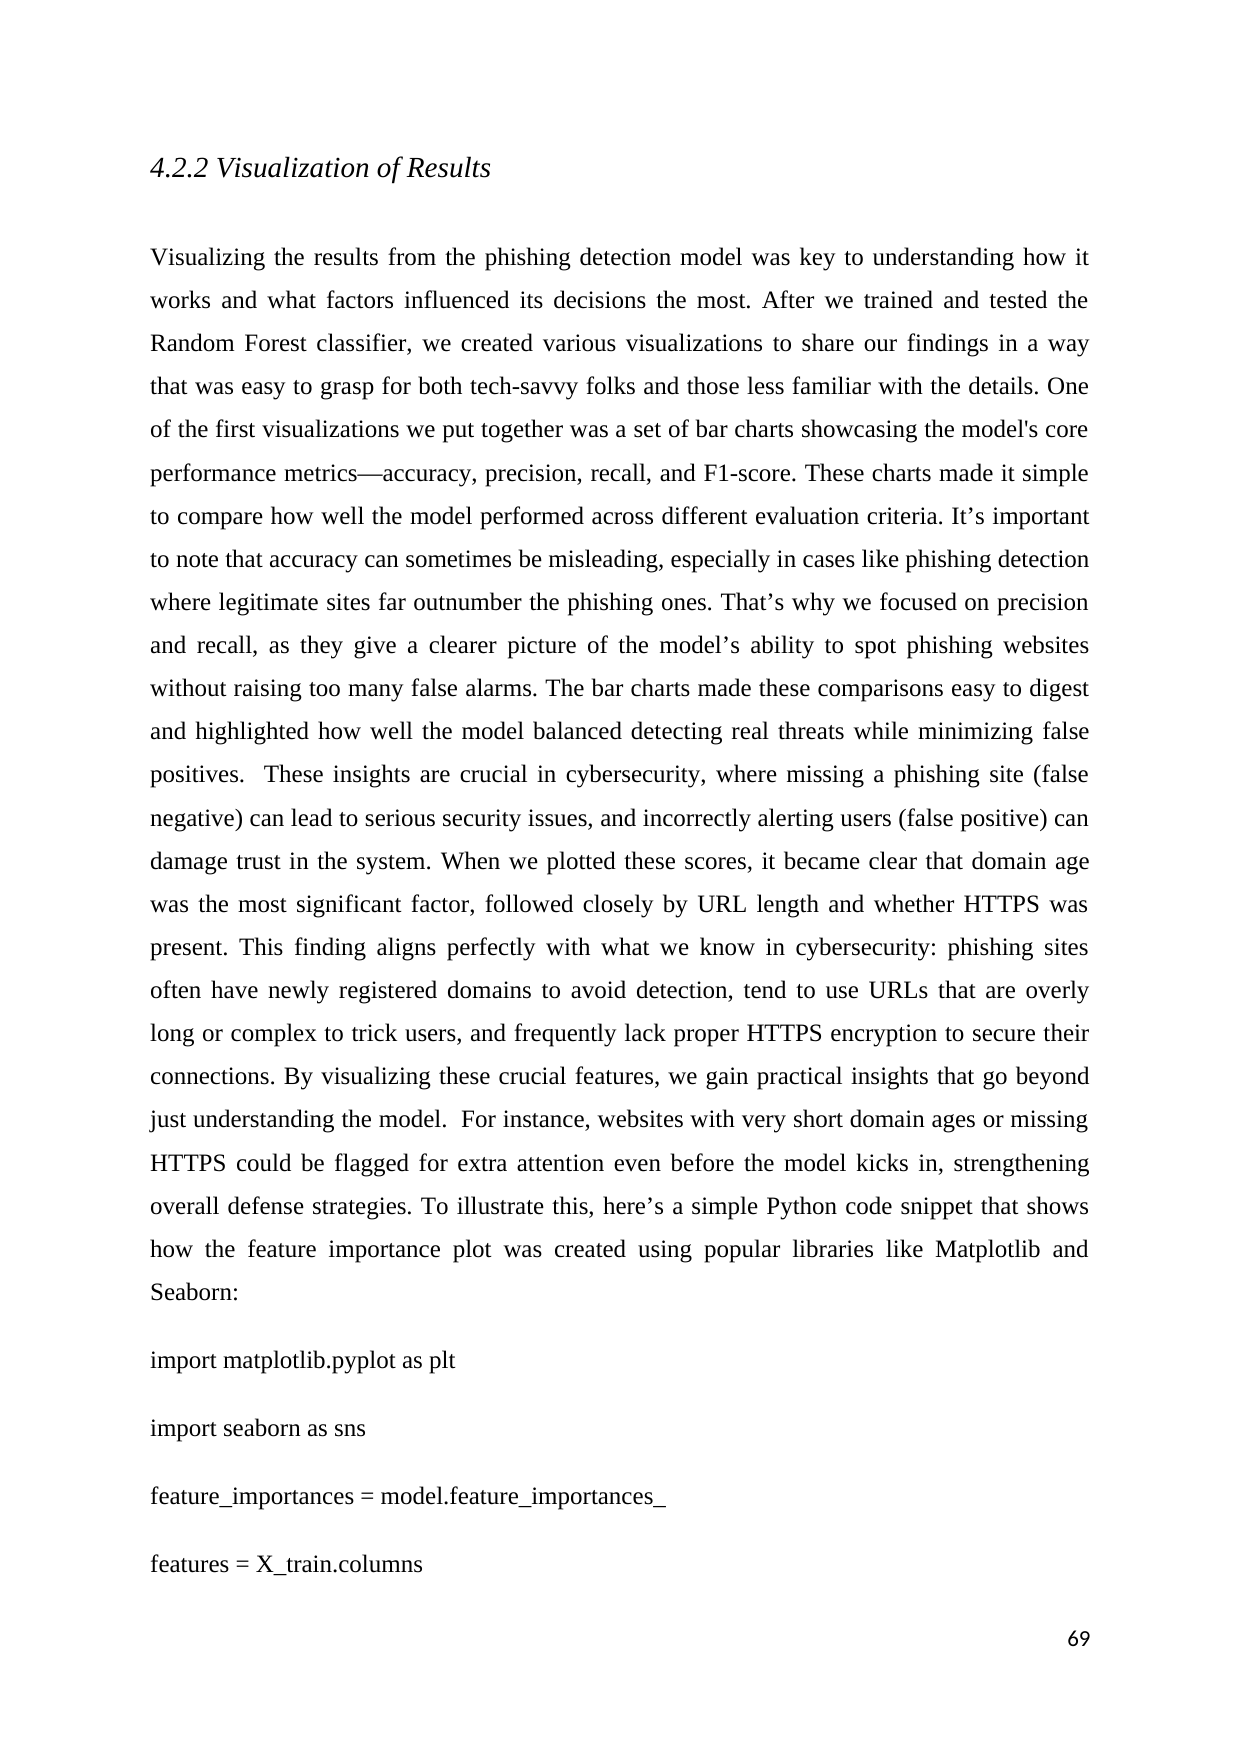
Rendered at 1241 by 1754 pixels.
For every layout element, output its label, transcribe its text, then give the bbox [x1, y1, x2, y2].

text features = X_train.columns [150, 1549, 1090, 1578]
text import matplotlib.pyplot as plt [150, 1345, 1090, 1374]
text import seaborn as sns [150, 1413, 1090, 1442]
text Visualizing the results from the phishing detection model was key to understanding how it works and what factors influenced its decisions the most. After we trained and tested the Random Forest classifier, we created various visualizations to share our findings in a way that was easy to grasp for both tech-savvy folks and those less familiar with the details. One of the first visualizations we put together was a set of bar charts showcasing the model's core performance metrics—accuracy, precision, recall, and F1-score. These charts made it simple to compare how well the model performed across different evaluation criteria. It’s important to note that accuracy can sometimes be misleading, especially in cases like phishing detection where legitimate sites far outnumber the phishing ones. That’s why we focused on precision and recall, as they give a clearer picture of the model’s ability to spot phishing websites without raising too many false alarms. The bar charts made these comparisons easy to digest and highlighted how well the model balanced detecting real threats while minimizing false positives. These insights are crucial in cybersecurity, where missing a phishing site (false negative) can lead to serious security issues, and incorrectly alerting users (false positive) can damage trust in the system. When we plotted these scores, it became clear that domain age was the most significant factor, followed closely by URL length and whether HTTPS was present. This finding aligns perfectly with what we know in cybersecurity: phishing sites often have newly registered domains to avoid detection, tend to use URLs that are overly long or complex to trick users, and frequently lack proper HTTPS encryption to secure their connections. By visualizing these crucial features, we gain practical insights that go beyond just understanding the model. For instance, websites with very short domain ages or missing HTTPS could be flagged for extra attention even before the model kicks in, strengthening overall defense strategies. To illustrate this, here’s a simple Python code snippet that shows how the feature importance plot was created using popular libraries like Matplotlib and Seaborn: [150, 242, 1090, 1306]
text 4.2.2 Visualization of Results [150, 150, 1090, 183]
text feature_importances = model.feature_importances_ [150, 1481, 1090, 1510]
